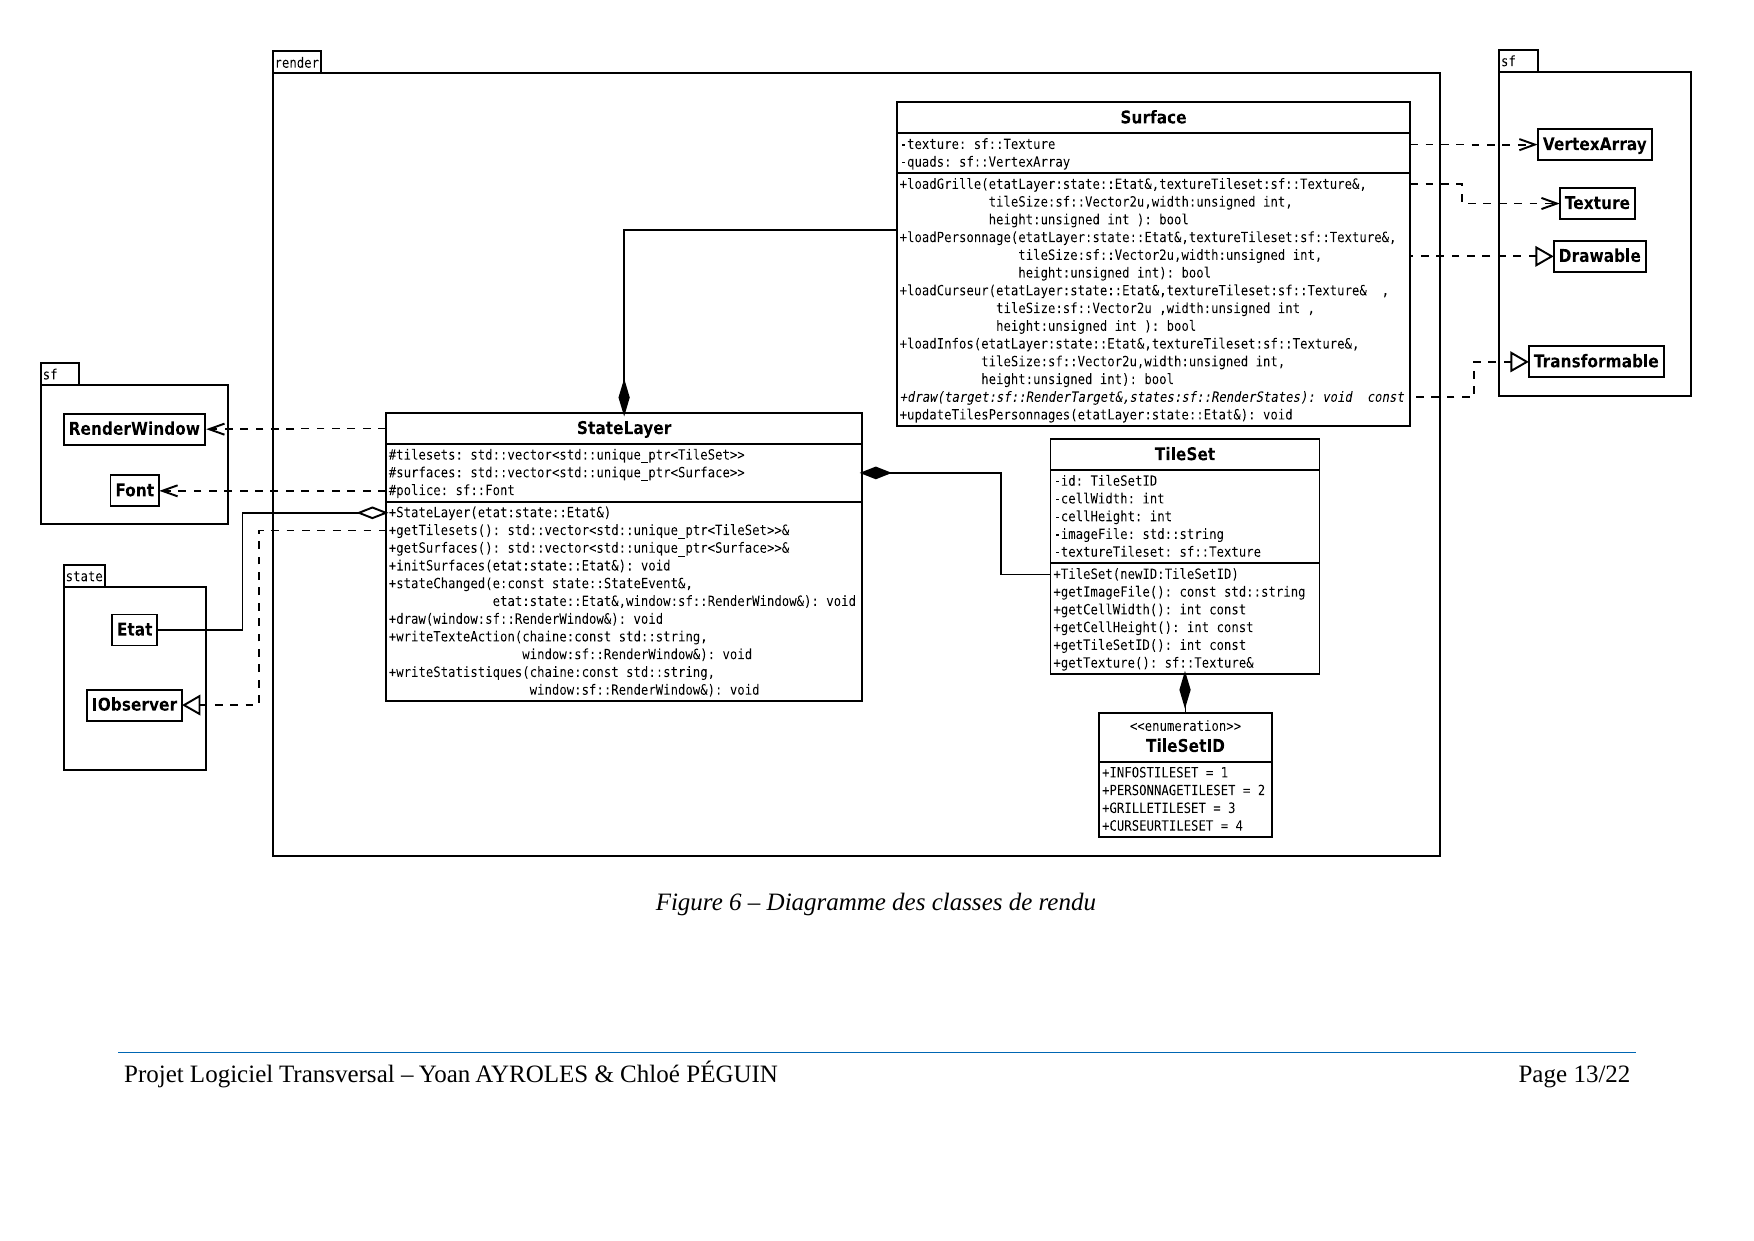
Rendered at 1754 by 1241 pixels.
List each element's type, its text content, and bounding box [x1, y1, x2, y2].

text Figure 6 – Diagramme des classes de rendu [118, 887, 1636, 916]
